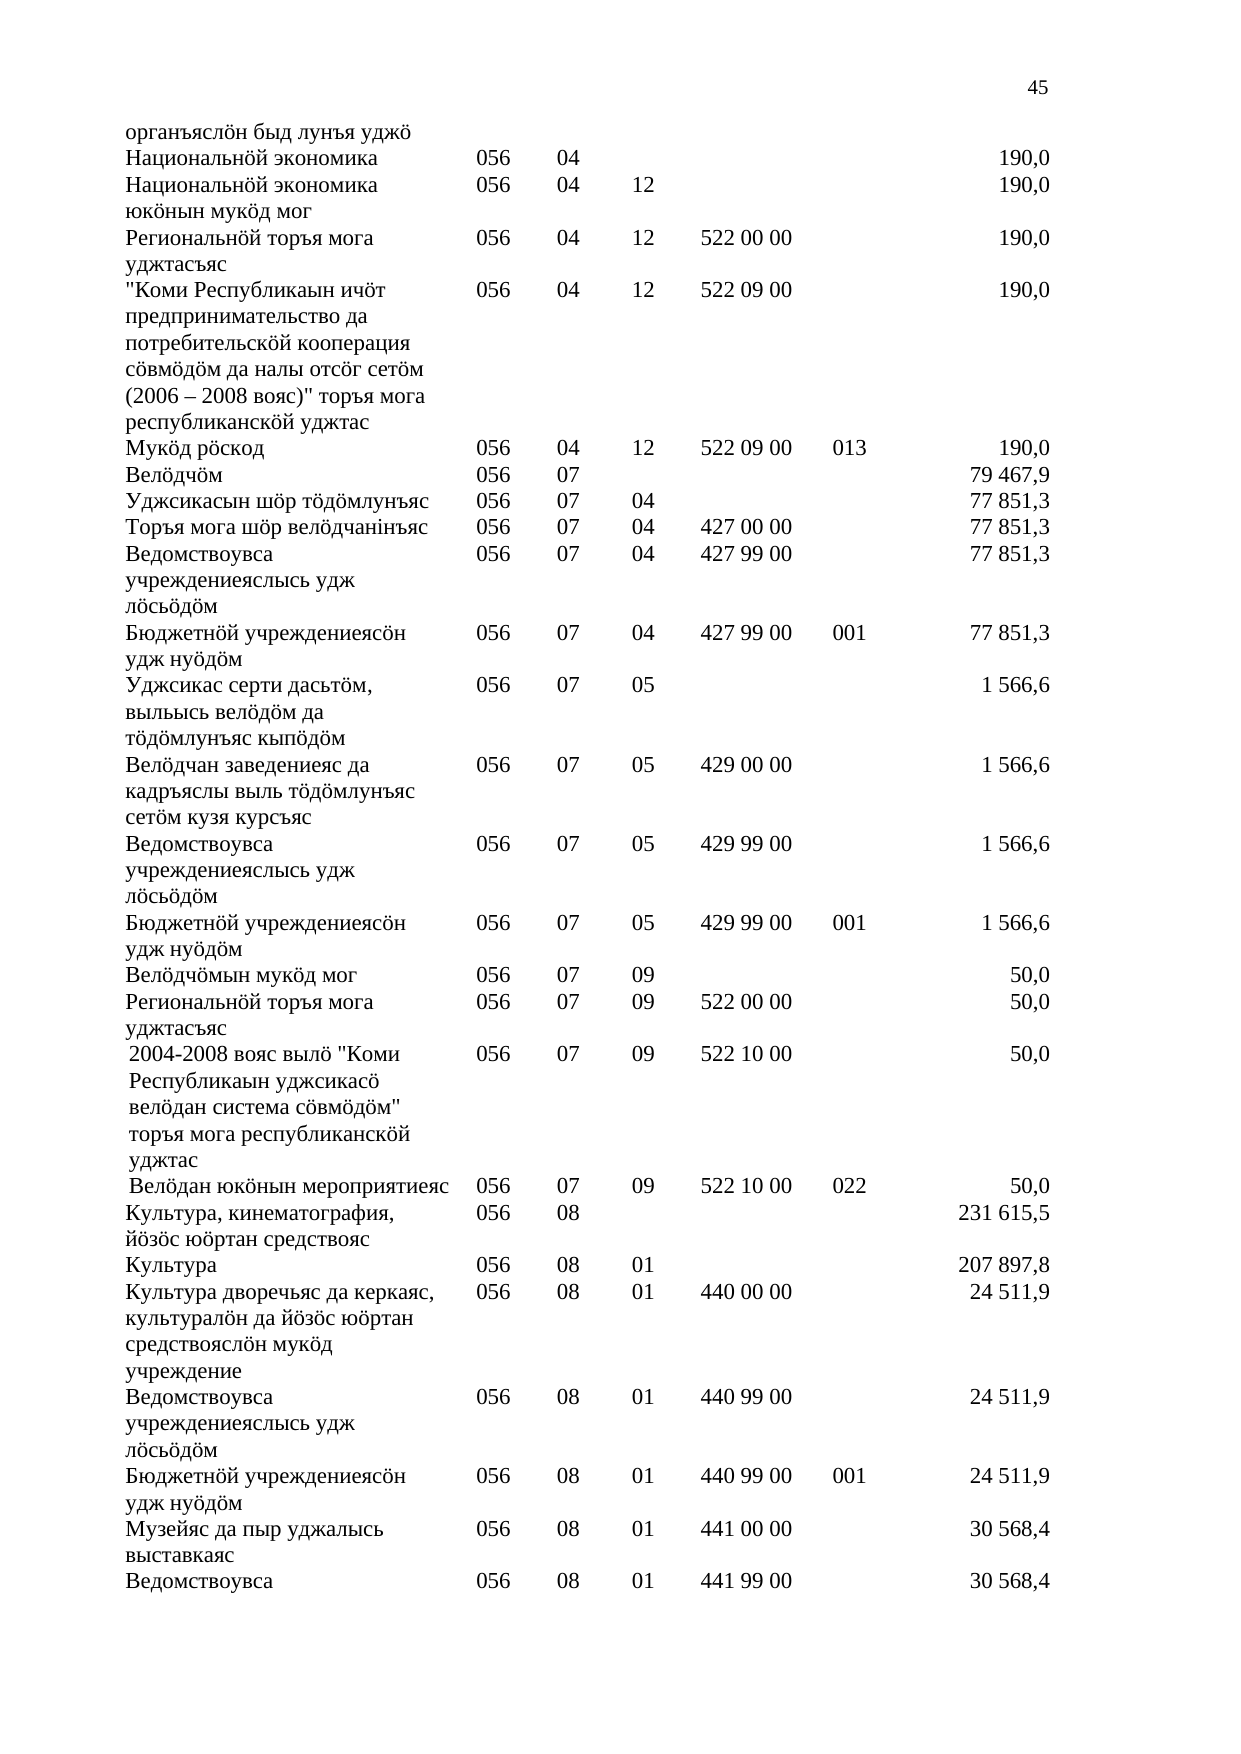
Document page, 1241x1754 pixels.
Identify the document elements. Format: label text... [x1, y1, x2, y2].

table_cell 05 [606, 909, 681, 961]
table_cell 2004-2008 вояс вылö "Коми Республикаын уджсикасö велöдан система сöвмöдöм" торъя мога республиканскöй уджтас [119, 1041, 456, 1172]
table_cell [1056, 672, 1093, 751]
table_cell Велöдан юкöнын мероприятиеяс [119, 1172, 456, 1199]
table_cell [812, 487, 887, 513]
table_cell Велöдчан заведениеяс да кадръяслы выль тöдöмлунъяс сетöм кузя курсъяс [119, 751, 456, 830]
table_cell [681, 461, 812, 487]
table_cell Национальнöй экономика [119, 145, 456, 171]
table_cell 08 [531, 1199, 606, 1251]
table_cell 1 566,6 [887, 909, 1056, 961]
table_cell Ведомствоувса [119, 1568, 456, 1594]
table_cell [681, 1251, 812, 1278]
table_cell 056 [456, 540, 531, 619]
table_cell [606, 118, 681, 144]
table_cell 056 [456, 224, 531, 276]
table_cell 190,0 [887, 171, 1056, 223]
table_cell [1056, 751, 1093, 830]
table_cell 04 [606, 540, 681, 619]
table_cell 056 [456, 619, 531, 672]
table_cell 01 [606, 1278, 681, 1383]
table_cell 08 [531, 1568, 606, 1594]
table_cell 190,0 [887, 224, 1056, 276]
table_cell 1 566,6 [887, 672, 1056, 751]
table_cell [812, 276, 887, 434]
table_cell [1056, 1568, 1093, 1594]
table_cell 01 [606, 1462, 681, 1515]
table_cell 30 568,4 [887, 1515, 1056, 1568]
table_cell 056 [456, 1251, 531, 1278]
table_cell [1056, 961, 1093, 988]
table_cell [887, 118, 1056, 144]
table_cell 056 [456, 751, 531, 830]
table_cell [1056, 514, 1093, 540]
table_cell [1056, 224, 1093, 276]
table_cell [681, 487, 812, 513]
table_cell 79 467,9 [887, 461, 1056, 487]
table_cell 07 [531, 672, 606, 751]
table_cell 522 09 00 [681, 276, 812, 434]
table_cell 056 [456, 487, 531, 513]
table_cell 07 [531, 540, 606, 619]
table_cell [681, 961, 812, 988]
table_cell 231 615,5 [887, 1199, 1056, 1251]
table_cell 056 [456, 1462, 531, 1515]
table_cell 50,0 [887, 1041, 1056, 1172]
table_cell 522 09 00 [681, 434, 812, 461]
table_cell [812, 1515, 887, 1568]
table_cell 04 [531, 434, 606, 461]
table_cell 056 [456, 171, 531, 223]
table_cell 190,0 [887, 276, 1056, 434]
table_cell 08 [531, 1278, 606, 1383]
table_cell [1056, 1041, 1093, 1172]
table_cell [681, 171, 812, 223]
table_cell 09 [606, 1041, 681, 1172]
table_cell 07 [531, 619, 606, 672]
table_cell 04 [531, 224, 606, 276]
table_cell 522 00 00 [681, 224, 812, 276]
table_cell [812, 1568, 887, 1594]
table_cell 427 00 00 [681, 514, 812, 540]
table_cell [681, 672, 812, 751]
table_cell 01 [606, 1383, 681, 1462]
table_cell 001 [812, 619, 887, 672]
table_cell [1056, 830, 1093, 909]
table_cell 1 566,6 [887, 830, 1056, 909]
table_cell [1056, 1278, 1093, 1383]
table_cell 24 511,9 [887, 1462, 1056, 1515]
table_cell 05 [606, 672, 681, 751]
table_cell 77 851,3 [887, 619, 1056, 672]
table_cell [606, 145, 681, 171]
table_cell 056 [456, 672, 531, 751]
table_cell [812, 1251, 887, 1278]
table_cell 022 [812, 1172, 887, 1199]
table_cell 07 [531, 830, 606, 909]
table_cell Велöдчöм [119, 461, 456, 487]
table_cell [812, 461, 887, 487]
table_cell [812, 1041, 887, 1172]
table_cell 07 [531, 961, 606, 988]
table_cell 056 [456, 988, 531, 1041]
table_cell Бюджетнöй учреждениеясöн удж нуöдöм [119, 909, 456, 961]
table_cell 07 [531, 487, 606, 513]
table_cell Региональнöй торъя мога уджтасъяс [119, 988, 456, 1041]
table_cell 429 99 00 [681, 830, 812, 909]
table_cell [812, 830, 887, 909]
table_cell 07 [531, 1172, 606, 1199]
table_cell 77 851,3 [887, 540, 1056, 619]
table_cell 12 [606, 224, 681, 276]
table_cell 441 99 00 [681, 1568, 812, 1594]
table_cell 77 851,3 [887, 514, 1056, 540]
table_cell 12 [606, 276, 681, 434]
table_cell [1056, 145, 1093, 171]
table_cell [1056, 988, 1093, 1041]
table_cell [812, 514, 887, 540]
table_cell [606, 461, 681, 487]
table_cell 50,0 [887, 961, 1056, 988]
table_cell [1056, 461, 1093, 487]
table_cell 1 566,6 [887, 751, 1056, 830]
table_cell 08 [531, 1515, 606, 1568]
table_cell 07 [531, 514, 606, 540]
table_cell 08 [531, 1251, 606, 1278]
table_cell 207 897,8 [887, 1251, 1056, 1278]
table_cell [1056, 1199, 1093, 1251]
table_cell 441 00 00 [681, 1515, 812, 1568]
table_cell [1056, 1251, 1093, 1278]
table_cell [812, 672, 887, 751]
table_cell 056 [456, 1278, 531, 1383]
table_cell [1056, 540, 1093, 619]
table_cell [1056, 1172, 1093, 1199]
table_cell 04 [531, 145, 606, 171]
table_cell [812, 1199, 887, 1251]
table_cell 30 568,4 [887, 1568, 1056, 1594]
table_cell Культура, кинематография, йöзöс юöртан средствояс [119, 1199, 456, 1251]
table_cell 01 [606, 1251, 681, 1278]
table_cell 056 [456, 434, 531, 461]
table_cell 440 99 00 [681, 1462, 812, 1515]
table_cell [1056, 1462, 1093, 1515]
table_cell Национальнöй экономика юкöнын мукöд мог [119, 171, 456, 223]
table_cell [1056, 171, 1093, 223]
table_cell 05 [606, 751, 681, 830]
table_cell 09 [606, 988, 681, 1041]
table_cell 522 10 00 [681, 1172, 812, 1199]
table_cell [1056, 909, 1093, 961]
table_cell 056 [456, 1383, 531, 1462]
table_cell 001 [812, 1462, 887, 1515]
table_cell [681, 1199, 812, 1251]
table_cell 04 [606, 514, 681, 540]
table_cell 001 [812, 909, 887, 961]
table_cell 07 [531, 1041, 606, 1172]
table_cell 04 [606, 619, 681, 672]
table_cell Мукöд рöскод [119, 434, 456, 461]
table_cell 01 [606, 1568, 681, 1594]
table_cell 427 99 00 [681, 540, 812, 619]
table_cell 013 [812, 434, 887, 461]
table_cell [1056, 1515, 1093, 1568]
table_cell [812, 961, 887, 988]
table_cell Культура дворечьяс да керкаяс, культуралöн да йöзöс юöртан средствояслöн мукöд учреждение [119, 1278, 456, 1383]
table_cell 01 [606, 1515, 681, 1568]
table_cell 04 [531, 276, 606, 434]
table_cell 429 00 00 [681, 751, 812, 830]
table_cell [812, 118, 887, 144]
table_cell Торъя мога шöр велöдчанiнъяс [119, 514, 456, 540]
table_cell 12 [606, 171, 681, 223]
table_cell [812, 1278, 887, 1383]
table_cell Уджсикасын шöр тöдöмлунъяс [119, 487, 456, 513]
table_cell "Коми Республикаын ичöт предпринимательство да потребительскöй кооперация сöвмöдöм да налы отсöг сетöм (2006 – 2008 вояс)" торъя мога республиканскöй уджтас [119, 276, 456, 434]
table_cell [456, 118, 531, 144]
table_cell 056 [456, 909, 531, 961]
table_cell [1056, 487, 1093, 513]
table_cell 04 [606, 487, 681, 513]
table_cell 07 [531, 751, 606, 830]
table_cell Региональнöй торъя мога уджтасъяс [119, 224, 456, 276]
table_cell органъяслöн быд лунъя уджö [119, 118, 456, 144]
table_cell 427 99 00 [681, 619, 812, 672]
table_cell Уджсикас серти дасьтöм, выльысь велöдöм да тöдöмлунъяс кыпöдöм [119, 672, 456, 751]
table_cell 12 [606, 434, 681, 461]
table_cell 056 [456, 461, 531, 487]
table_cell 190,0 [887, 145, 1056, 171]
table_cell 056 [456, 276, 531, 434]
table_cell 08 [531, 1462, 606, 1515]
table_cell 07 [531, 988, 606, 1041]
table_cell Музейяс да пыр уджалысь выставкаяс [119, 1515, 456, 1568]
table_cell 04 [531, 171, 606, 223]
table_cell 190,0 [887, 434, 1056, 461]
table_cell 522 10 00 [681, 1041, 812, 1172]
table_cell 08 [531, 1383, 606, 1462]
table_cell Бюджетнöй учреждениеясöн удж нуöдöм [119, 1462, 456, 1515]
table_cell 056 [456, 145, 531, 171]
table_cell Велöдчöмын мукöд мог [119, 961, 456, 988]
table_cell [1056, 1383, 1093, 1462]
table_cell [812, 224, 887, 276]
table_cell [1056, 118, 1093, 144]
table_cell 440 00 00 [681, 1278, 812, 1383]
table_cell [812, 540, 887, 619]
table_cell 429 99 00 [681, 909, 812, 961]
table_cell [681, 118, 812, 144]
table_cell [1056, 276, 1093, 434]
table_cell [812, 988, 887, 1041]
table_cell 056 [456, 514, 531, 540]
table_cell [531, 118, 606, 144]
table_cell 24 511,9 [887, 1278, 1056, 1383]
table_cell 056 [456, 1568, 531, 1594]
table_cell Ведомствоувса учреждениеяслысь удж лöсьöдöм [119, 540, 456, 619]
table_cell 07 [531, 909, 606, 961]
table_cell [812, 751, 887, 830]
table_cell 09 [606, 1172, 681, 1199]
table_cell Культура [119, 1251, 456, 1278]
table_cell [606, 1199, 681, 1251]
table_cell [812, 145, 887, 171]
table_cell [812, 1383, 887, 1462]
table_cell 522 00 00 [681, 988, 812, 1041]
table_cell 09 [606, 961, 681, 988]
table_cell 056 [456, 830, 531, 909]
table_cell [812, 171, 887, 223]
table_cell 24 511,9 [887, 1383, 1056, 1462]
table_cell 05 [606, 830, 681, 909]
table_cell 056 [456, 1041, 531, 1172]
table_cell Ведомствоувса учреждениеяслысь удж лöсьöдöм [119, 1383, 456, 1462]
table_cell [1056, 434, 1093, 461]
table_cell 056 [456, 1199, 531, 1251]
table_cell [1056, 619, 1093, 672]
table_cell 77 851,3 [887, 487, 1056, 513]
table_cell Ведомствоувса учреждениеяслысь удж лöсьöдöм [119, 830, 456, 909]
table_cell [681, 145, 812, 171]
table_cell 056 [456, 1172, 531, 1199]
table_cell 440 99 00 [681, 1383, 812, 1462]
table_cell 07 [531, 461, 606, 487]
table_cell 056 [456, 961, 531, 988]
table_cell Бюджетнöй учреждениеясöн удж нуöдöм [119, 619, 456, 672]
table_cell 50,0 [887, 988, 1056, 1041]
table_cell 50,0 [887, 1172, 1056, 1199]
table_cell 056 [456, 1515, 531, 1568]
